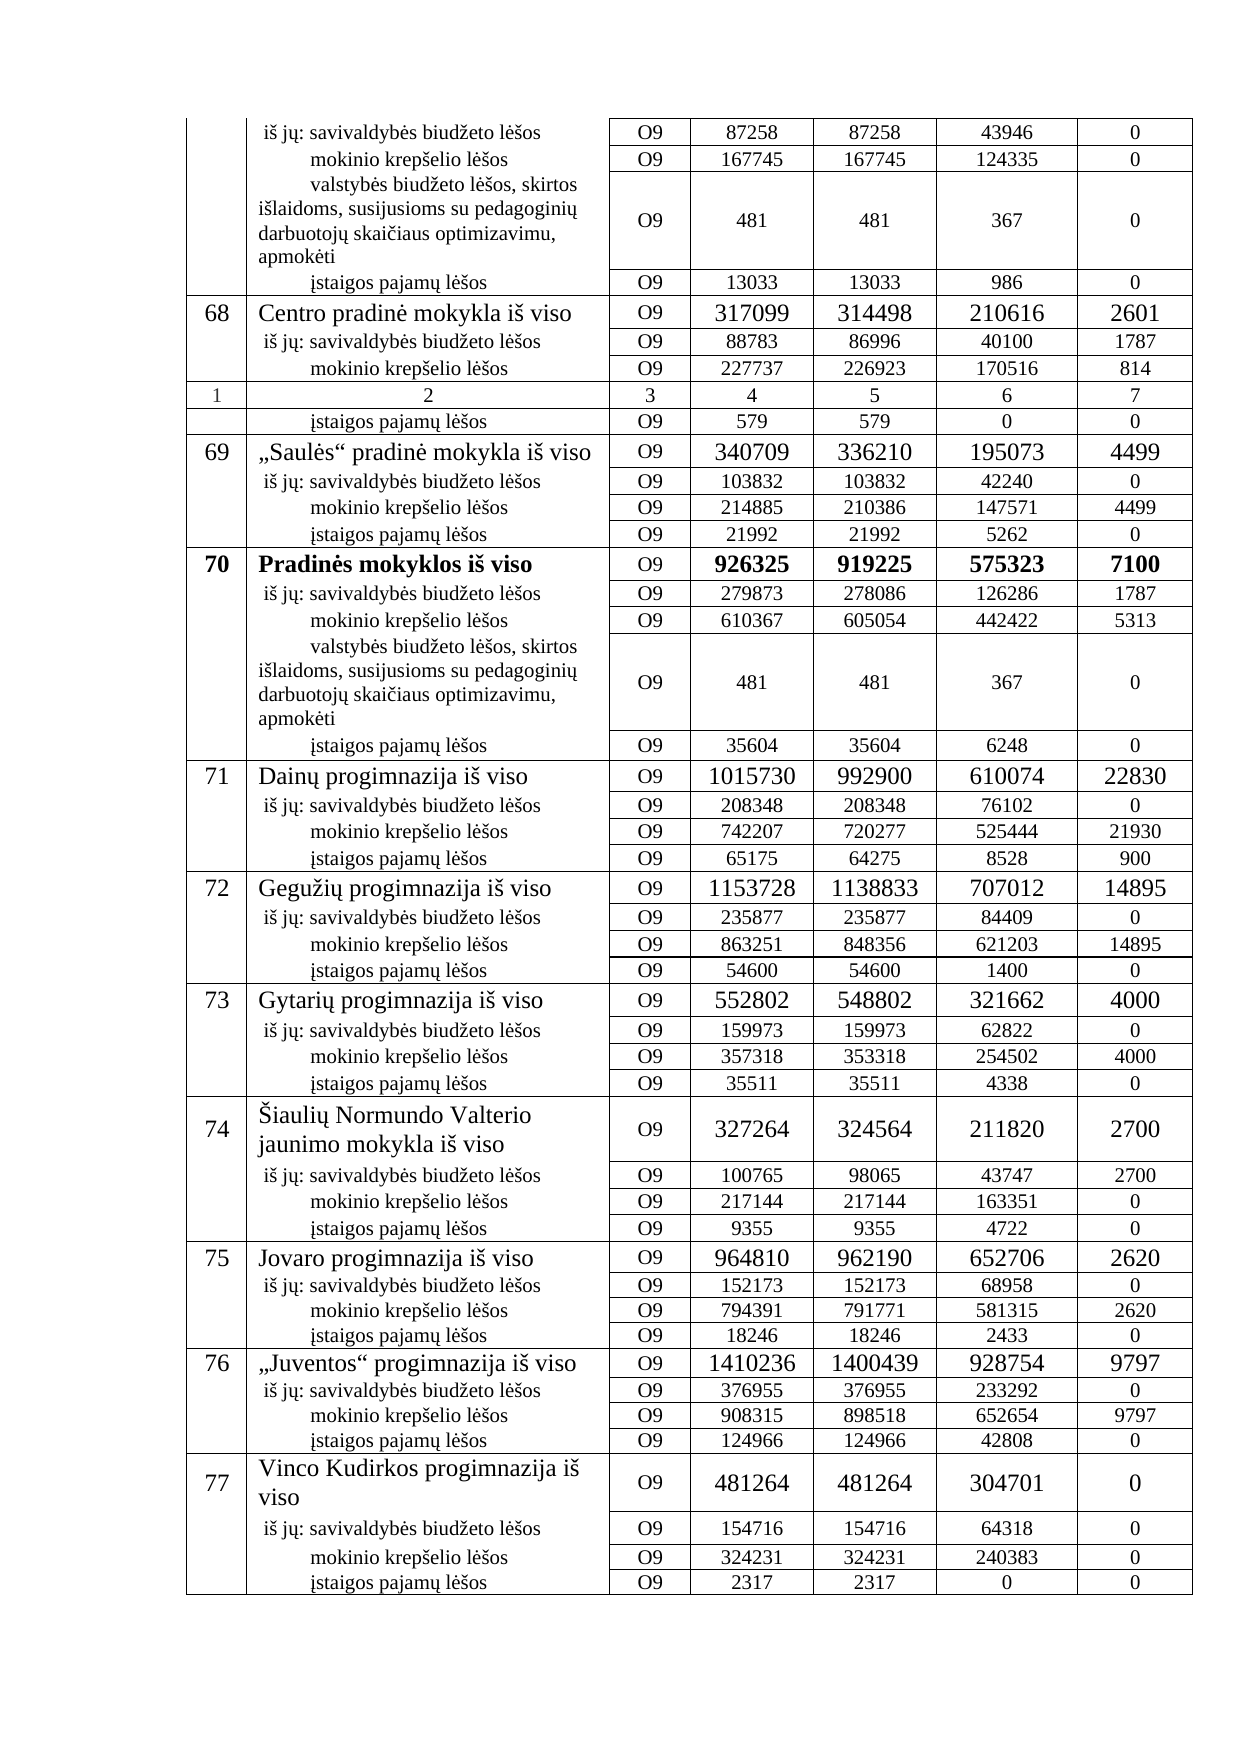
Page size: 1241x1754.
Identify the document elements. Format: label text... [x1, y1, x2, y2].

table_cell [187, 1297, 246, 1322]
table_cell O9 [610, 1162, 690, 1188]
table_cell 124335 [937, 146, 1077, 171]
table_cell [187, 1214, 246, 1241]
table_cell Gegužių progimnazija iš viso [247, 872, 609, 903]
table_cell 1153728 [691, 872, 813, 903]
table_cell įstaigos pajamų lėšos [247, 1214, 609, 1241]
table_cell 2620 [1078, 1298, 1192, 1322]
table_cell 6248 [937, 731, 1077, 759]
table_cell 217144 [814, 1189, 936, 1214]
table_cell 62822 [937, 1017, 1077, 1042]
table_cell iš jų: savivaldybės biudžeto lėšos [247, 1272, 609, 1297]
table_cell 919225 [814, 548, 936, 579]
table_cell 76 [187, 1349, 246, 1377]
table_cell 0 [1078, 958, 1192, 983]
table_cell 481 [691, 634, 813, 730]
table_cell O9 [610, 146, 690, 171]
table_cell [187, 269, 246, 295]
table_cell 0 [1078, 270, 1192, 295]
table_cell 87258 [814, 119, 936, 145]
table_cell 0 [1078, 146, 1192, 171]
table_cell 4499 [1078, 495, 1192, 520]
table_cell 152173 [691, 1273, 813, 1297]
table_cell 610367 [691, 607, 813, 633]
table_cell 254502 [937, 1044, 1077, 1069]
table_cell 76102 [937, 792, 1077, 817]
table_cell 217144 [691, 1189, 813, 1214]
table_cell [187, 118, 246, 145]
table_cell įstaigos pajamų lėšos [247, 1428, 609, 1452]
table_cell mokinio krepšelio lėšos [247, 1043, 609, 1069]
table_cell 88783 [691, 329, 813, 354]
table_cell 2620 [1078, 1242, 1192, 1272]
table_cell 652654 [937, 1403, 1077, 1427]
table_cell [187, 171, 246, 268]
table_cell 22830 [1078, 761, 1192, 791]
table_cell 986 [937, 270, 1077, 295]
table_cell 211820 [937, 1097, 1077, 1161]
table_cell 240383 [937, 1545, 1077, 1569]
table_cell mokinio krepšelio lėšos [247, 606, 609, 633]
table_cell 848356 [814, 931, 936, 956]
table_cell įstaigos pajamų lėšos [247, 1069, 609, 1096]
table_cell O9 [610, 792, 690, 817]
table_cell [187, 145, 246, 171]
table_cell [187, 930, 246, 956]
table_cell [187, 1569, 246, 1594]
table_cell O9 [610, 1070, 690, 1096]
table_cell [187, 606, 246, 633]
table_cell 324231 [814, 1545, 936, 1569]
table_cell [187, 730, 246, 759]
table_cell 2317 [691, 1570, 813, 1594]
table_cell įstaigos pajamų lėšos [247, 956, 609, 983]
table_cell 304701 [937, 1454, 1077, 1511]
table_cell 964810 [691, 1242, 813, 1272]
table_cell 4000 [1078, 1044, 1192, 1069]
table_cell O9 [610, 409, 690, 434]
table_cell 481 [814, 634, 936, 730]
table_cell 64318 [937, 1512, 1077, 1544]
table_cell įstaigos pajamų lėšos [247, 1569, 609, 1594]
table_cell O9 [610, 607, 690, 633]
table_cell O9 [610, 634, 690, 730]
table_cell O9 [610, 356, 690, 381]
table_cell 367 [937, 634, 1077, 730]
table_cell 21992 [814, 521, 936, 547]
table_cell O9 [610, 819, 690, 844]
table_cell 1400 [937, 958, 1077, 983]
table_cell 124966 [691, 1429, 813, 1452]
table_cell [187, 956, 246, 983]
table_cell 278086 [814, 581, 936, 606]
table_cell 0 [1078, 904, 1192, 930]
table_cell 210616 [937, 296, 1077, 328]
table_cell įstaigos pajamų lėšos [247, 1322, 609, 1347]
table_cell 14895 [1078, 931, 1192, 956]
table_cell [187, 467, 246, 493]
table_cell O9 [610, 1189, 690, 1214]
table_cell 5313 [1078, 607, 1192, 633]
table_cell [187, 1272, 246, 1297]
table_cell O9 [610, 329, 690, 354]
table_cell 794391 [691, 1298, 813, 1322]
table_cell 0 [1078, 1017, 1192, 1042]
table_cell O9 [610, 172, 690, 268]
table_cell Pradinės mokyklos iš viso [247, 548, 609, 579]
table_cell 1 [187, 382, 246, 408]
table_cell [187, 520, 246, 547]
table_cell iš jų: savivaldybės biudžeto lėšos [247, 1016, 609, 1042]
table_cell [187, 1188, 246, 1214]
table_cell 791771 [814, 1298, 936, 1322]
table_cell iš jų: savivaldybės biudžeto lėšos [247, 580, 609, 606]
table_cell 376955 [814, 1378, 936, 1402]
table_cell 103832 [814, 468, 936, 493]
table_cell [187, 1428, 246, 1452]
table_cell O9 [610, 468, 690, 493]
table_cell [187, 1511, 246, 1544]
table_cell 3 [610, 382, 690, 408]
table_cell mokinio krepšelio lėšos [247, 355, 609, 381]
table_cell 43946 [937, 119, 1077, 145]
table_cell 707012 [937, 872, 1077, 903]
table_cell 235877 [691, 904, 813, 930]
table_cell 74 [187, 1097, 246, 1161]
table_cell O9 [610, 1273, 690, 1297]
table_cell 13033 [691, 270, 813, 295]
table_cell 0 [937, 409, 1077, 434]
table_cell O9 [610, 1215, 690, 1241]
table_cell [187, 1402, 246, 1427]
table_cell 195073 [937, 435, 1077, 467]
table_cell 0 [1078, 521, 1192, 547]
table_cell 279873 [691, 581, 813, 606]
table_cell valstybės biudžeto lėšos, skirtos išlaidoms, susijusioms su pedagoginių darbuotojų skaičiaus optimizavimu, apmokėti [247, 171, 609, 268]
table_cell 152173 [814, 1273, 936, 1297]
table_cell 548802 [814, 984, 936, 1016]
table_cell 1410236 [691, 1349, 813, 1377]
table_cell [187, 409, 246, 434]
table_cell O9 [610, 1570, 690, 1594]
table_cell mokinio krepšelio lėšos [247, 494, 609, 520]
table_cell O9 [610, 1545, 690, 1569]
table_cell 159973 [814, 1017, 936, 1042]
table_cell 442422 [937, 607, 1077, 633]
table_cell 0 [1078, 1570, 1192, 1594]
table_cell 1787 [1078, 581, 1192, 606]
table_cell 1138833 [814, 872, 936, 903]
table_cell 321662 [937, 984, 1077, 1016]
table_cell O9 [610, 931, 690, 956]
table_cell 214885 [691, 495, 813, 520]
table_cell O9 [610, 548, 690, 579]
table_cell Centro pradinė mokykla iš viso [247, 296, 609, 328]
table_cell valstybės biudžeto lėšos, skirtos išlaidoms, susijusioms su pedagoginių darbuotojų skaičiaus optimizavimu, apmokėti [247, 633, 609, 730]
table_cell 314498 [814, 296, 936, 328]
table_cell 1015730 [691, 761, 813, 791]
table_cell 42240 [937, 468, 1077, 493]
table_cell 376955 [691, 1378, 813, 1402]
table_cell 0 [1078, 1323, 1192, 1347]
table_cell 35604 [814, 731, 936, 759]
table_cell iš jų: savivaldybės biudžeto lėšos [247, 903, 609, 930]
table_cell 928754 [937, 1349, 1077, 1377]
table_cell [187, 791, 246, 817]
table_cell 167745 [814, 146, 936, 171]
table_cell 1787 [1078, 329, 1192, 354]
table_cell 124966 [814, 1429, 936, 1452]
table_cell 100765 [691, 1162, 813, 1188]
table_cell įstaigos pajamų lėšos [247, 844, 609, 871]
table_cell 621203 [937, 931, 1077, 956]
table_cell įstaigos pajamų lėšos [247, 520, 609, 547]
table_cell 5 [814, 382, 936, 408]
table_cell 233292 [937, 1378, 1077, 1402]
table_cell įstaigos pajamų lėšos [247, 730, 609, 759]
table_cell 9797 [1078, 1403, 1192, 1427]
table_cell 208348 [814, 792, 936, 817]
table_cell 2700 [1078, 1097, 1192, 1161]
table_cell iš jų: savivaldybės biudžeto lėšos [247, 328, 609, 354]
table_cell Vinco Kudirkos progimnazija iš viso [247, 1454, 609, 1511]
table_cell 0 [1078, 1454, 1192, 1511]
table_cell 324231 [691, 1545, 813, 1569]
table_cell 0 [1078, 1273, 1192, 1297]
table_cell 481 [691, 172, 813, 268]
table_cell O9 [610, 958, 690, 983]
table_cell 324564 [814, 1097, 936, 1161]
table_cell O9 [610, 984, 690, 1016]
table_cell 0 [1078, 119, 1192, 145]
table_cell 167745 [691, 146, 813, 171]
table_cell 900 [1078, 845, 1192, 871]
table_cell [187, 1544, 246, 1569]
table_cell 0 [937, 1570, 1077, 1594]
table_cell 7100 [1078, 548, 1192, 579]
table_cell 579 [691, 409, 813, 434]
table_cell 481264 [691, 1454, 813, 1511]
table_cell [187, 355, 246, 381]
table_cell O9 [610, 1097, 690, 1161]
table_cell [187, 580, 246, 606]
table_cell 54600 [691, 958, 813, 983]
table_cell O9 [610, 761, 690, 791]
table_cell 84409 [937, 904, 1077, 930]
table_cell 13033 [814, 270, 936, 295]
table_cell Šiaulių Normundo Valterio jaunimo mokykla iš viso [247, 1097, 609, 1161]
table_cell O9 [610, 1429, 690, 1452]
table_cell 4 [691, 382, 813, 408]
table_cell O9 [610, 1349, 690, 1377]
table_cell 720277 [814, 819, 936, 844]
table_cell 2601 [1078, 296, 1192, 328]
table_cell iš jų: savivaldybės biudžeto lėšos [247, 467, 609, 493]
table_cell O9 [610, 845, 690, 871]
table_cell 0 [1078, 1378, 1192, 1402]
table_cell 154716 [691, 1512, 813, 1544]
table_cell [187, 494, 246, 520]
table_cell mokinio krepšelio lėšos [247, 145, 609, 171]
table_cell O9 [610, 1242, 690, 1272]
table_cell 992900 [814, 761, 936, 791]
table_cell 163351 [937, 1189, 1077, 1214]
table_cell 9355 [814, 1215, 936, 1241]
table_cell iš jų: savivaldybės biudžeto lėšos [247, 1511, 609, 1544]
table_cell Dainų progimnazija iš viso [247, 761, 609, 791]
table_cell 6 [937, 382, 1077, 408]
table_cell 652706 [937, 1242, 1077, 1272]
table_cell O9 [610, 1323, 690, 1347]
table_cell 87258 [691, 119, 813, 145]
table_cell 317099 [691, 296, 813, 328]
table_cell 0 [1078, 792, 1192, 817]
table_cell Gytarių progimnazija iš viso [247, 984, 609, 1016]
table_cell 103832 [691, 468, 813, 493]
table_cell 0 [1078, 634, 1192, 730]
table_cell 581315 [937, 1298, 1077, 1322]
table_cell [187, 1161, 246, 1188]
table_cell 71 [187, 761, 246, 791]
table_cell mokinio krepšelio lėšos [247, 1544, 609, 1569]
table_cell 908315 [691, 1403, 813, 1427]
table_cell [187, 633, 246, 730]
table_cell 863251 [691, 931, 813, 956]
table_cell 77 [187, 1454, 246, 1511]
table_cell 35511 [814, 1070, 936, 1096]
table_cell 926325 [691, 548, 813, 579]
table_cell O9 [610, 435, 690, 467]
table_cell 35511 [691, 1070, 813, 1096]
table_cell O9 [610, 1044, 690, 1069]
table_cell 0 [1078, 1215, 1192, 1241]
table_cell 73 [187, 984, 246, 1016]
table_cell 742207 [691, 819, 813, 844]
table_cell 68958 [937, 1273, 1077, 1297]
table_cell 21992 [691, 521, 813, 547]
table_cell [187, 1069, 246, 1096]
table_cell 14895 [1078, 872, 1192, 903]
table_cell 962190 [814, 1242, 936, 1272]
table_cell O9 [610, 1378, 690, 1402]
table_cell 8528 [937, 845, 1077, 871]
table_cell O9 [610, 521, 690, 547]
table_cell 68 [187, 296, 246, 328]
table_cell [187, 1016, 246, 1042]
table_cell 226923 [814, 356, 936, 381]
table_cell 2700 [1078, 1162, 1192, 1188]
table_cell [187, 328, 246, 354]
table_cell 2433 [937, 1323, 1077, 1347]
table_cell O9 [610, 904, 690, 930]
table_cell O9 [610, 270, 690, 295]
table_cell 481 [814, 172, 936, 268]
table_cell 75 [187, 1242, 246, 1272]
table_cell 4722 [937, 1215, 1077, 1241]
table_cell 898518 [814, 1403, 936, 1427]
table_cell 98065 [814, 1162, 936, 1188]
table_cell 610074 [937, 761, 1077, 791]
table_cell „Saulės“ pradinė mokykla iš viso [247, 435, 609, 467]
table_cell O9 [610, 872, 690, 903]
table_cell 336210 [814, 435, 936, 467]
table_cell 2317 [814, 1570, 936, 1594]
table_cell 0 [1078, 1189, 1192, 1214]
table_cell 70 [187, 548, 246, 579]
table_cell [187, 1377, 246, 1402]
table_cell 235877 [814, 904, 936, 930]
table_cell 0 [1078, 409, 1192, 434]
table_cell 65175 [691, 845, 813, 871]
table_cell mokinio krepšelio lėšos [247, 1297, 609, 1322]
table_cell 154716 [814, 1512, 936, 1544]
table_cell iš jų: savivaldybės biudžeto lėšos [247, 1377, 609, 1402]
table_cell 0 [1078, 1512, 1192, 1544]
table_cell O9 [610, 1017, 690, 1042]
table_cell 367 [937, 172, 1077, 268]
table_cell O9 [610, 296, 690, 328]
table_cell O9 [610, 1298, 690, 1322]
table_cell mokinio krepšelio lėšos [247, 1188, 609, 1214]
table_cell 9355 [691, 1215, 813, 1241]
table_cell 40100 [937, 329, 1077, 354]
table_cell 210386 [814, 495, 936, 520]
table_cell 64275 [814, 845, 936, 871]
table_cell 54600 [814, 958, 936, 983]
table_cell 126286 [937, 581, 1077, 606]
table_cell iš jų: savivaldybės biudžeto lėšos [247, 791, 609, 817]
table_cell 18246 [814, 1323, 936, 1347]
table_cell [187, 903, 246, 930]
table_cell [187, 1322, 246, 1347]
table_cell 575323 [937, 548, 1077, 579]
table_cell O9 [610, 581, 690, 606]
table_cell 0 [1078, 1429, 1192, 1452]
table_cell 525444 [937, 819, 1077, 844]
table_cell 340709 [691, 435, 813, 467]
table_cell [187, 818, 246, 844]
table_cell 4499 [1078, 435, 1192, 467]
table_cell O9 [610, 495, 690, 520]
table_cell 18246 [691, 1323, 813, 1347]
table_cell 579 [814, 409, 936, 434]
table_cell įstaigos pajamų lėšos [247, 409, 609, 434]
table_cell Jovaro progimnazija iš viso [247, 1242, 609, 1272]
table_cell 35604 [691, 731, 813, 759]
table_cell O9 [610, 119, 690, 145]
table_cell O9 [610, 1403, 690, 1427]
table_cell 69 [187, 435, 246, 467]
table_cell 0 [1078, 1545, 1192, 1569]
table_cell O9 [610, 1512, 690, 1544]
table_cell [187, 1043, 246, 1069]
table_cell 9797 [1078, 1349, 1192, 1377]
table_cell 357318 [691, 1044, 813, 1069]
table_cell „Juventos“ progimnazija iš viso [247, 1349, 609, 1377]
table_cell 42808 [937, 1429, 1077, 1452]
table_cell O9 [610, 1454, 690, 1511]
table_cell 170516 [937, 356, 1077, 381]
table_cell O9 [610, 731, 690, 759]
table_cell 552802 [691, 984, 813, 1016]
table_cell 147571 [937, 495, 1077, 520]
table_cell 0 [1078, 172, 1192, 268]
table_cell 0 [1078, 731, 1192, 759]
table_cell 481264 [814, 1454, 936, 1511]
table_cell 0 [1078, 468, 1192, 493]
table_cell [187, 844, 246, 871]
table_cell 1400439 [814, 1349, 936, 1377]
table_cell 227737 [691, 356, 813, 381]
table_cell 814 [1078, 356, 1192, 381]
table_cell 5262 [937, 521, 1077, 547]
table_cell 4000 [1078, 984, 1192, 1016]
table_cell 605054 [814, 607, 936, 633]
table_cell mokinio krepšelio lėšos [247, 930, 609, 956]
table_cell iš jų: savivaldybės biudžeto lėšos [247, 1161, 609, 1188]
table_cell 353318 [814, 1044, 936, 1069]
table_cell 2 [247, 382, 609, 408]
table_cell 86996 [814, 329, 936, 354]
table_cell 7 [1078, 382, 1192, 408]
table_cell iš jų: savivaldybės biudžeto lėšos [247, 118, 609, 145]
table_cell 327264 [691, 1097, 813, 1161]
table_cell 208348 [691, 792, 813, 817]
table_cell įstaigos pajamų lėšos [247, 269, 609, 295]
table_cell 21930 [1078, 819, 1192, 844]
table_cell 72 [187, 872, 246, 903]
table_cell 43747 [937, 1162, 1077, 1188]
table_cell mokinio krepšelio lėšos [247, 818, 609, 844]
table_cell 4338 [937, 1070, 1077, 1096]
table_cell 159973 [691, 1017, 813, 1042]
table_cell 0 [1078, 1070, 1192, 1096]
table_cell mokinio krepšelio lėšos [247, 1402, 609, 1427]
